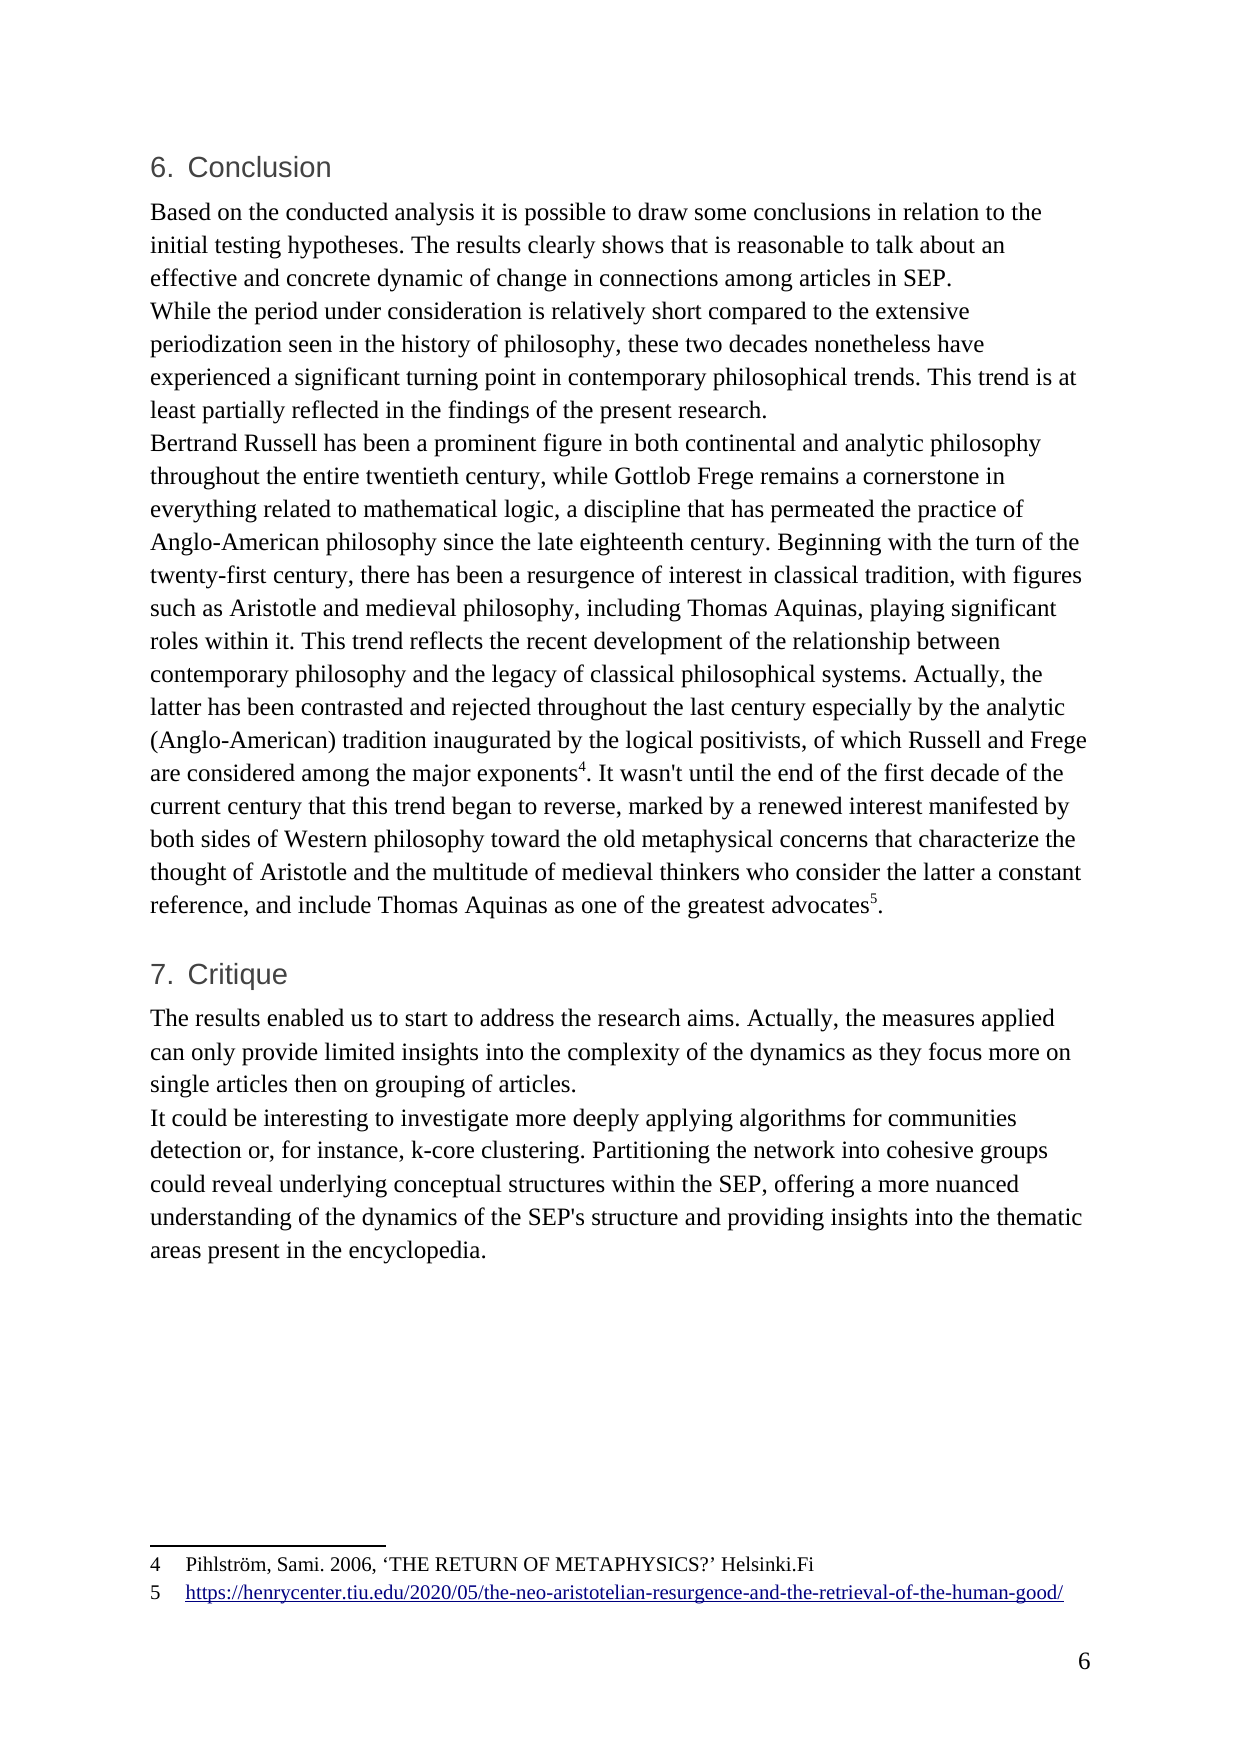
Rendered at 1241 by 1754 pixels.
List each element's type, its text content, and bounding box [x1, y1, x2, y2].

text It could be interesting to investigate more deeply applying algorithms for communities detection or, for instance, k-core clustering. Partitioning the network into cohesive groups could reveal underlying conceptual structures within the SEP, offering a more nuanced understanding of the dynamics of the SEP's structure and providing insights into the thematic areas present in the encyclopedia. [150, 1103, 1090, 1263]
text Pihlström, Sami. 2006, ‘THE RETURN OF METAPHYSICS?’ Helsinki.Fi [150, 1552, 1090, 1576]
subtitle Critique [150, 957, 1090, 990]
text While the period under consideration is relatively short compared to the extensive periodization seen in the history of philosophy, these two decades nonetheless have experienced a significant turning point in contemporary philosophical trends. This trend is at least partially reflected in the findings of the present research. [150, 296, 1090, 424]
text https://henrycenter.tiu.edu/2020/05/the-neo-aristotelian-resurgence-and-the-retrieval-of-the-human-good/ [150, 1580, 1090, 1604]
text Bertrand Russell has been a prominent figure in both continental and analytic philosophy throughout the entire twentieth century, while Gottlob Frege remains a cornerstone in everything related to mathematical logic, a discipline that has permeated the practice of Anglo-American philosophy since the late eighteenth century. Beginning with the turn of the twenty-first century, there has been a resurgence of interest in classical tradition, with figures such as Aristotle and medieval philosophy, including Thomas Aquinas, playing significant roles within it. This trend reflects the recent development of the relationship between contemporary philosophy and the legacy of classical philosophical systems. Actually, the latter has been contrasted and rejected throughout the last century especially by the analytic (Anglo-American) tradition inaugurated by the logical positivists, of which Russell and Frege are considered among the major exponents. It wasn't until the end of the first decade of the current century that this trend began to reverse, marked by a renewed interest manifested by both sides of Western philosophy toward the old metaphysical concerns that characterize the thought of Aristotle and the multitude of medieval thinkers who consider the latter a constant reference, and include Thomas Aquinas as one of the greatest advocates. [150, 428, 1090, 919]
text The results enabled us to start to address the research aims. Actually, the measures applied can only provide limited insights into the complexity of the dynamics as they focus more on single articles then on grouping of articles. [150, 1003, 1090, 1098]
subtitle Conclusion [150, 150, 1090, 183]
text Based on the conducted analysis it is possible to draw some conclusions in relation to the initial testing hypotheses. The results clearly shows that is reasonable to talk about an effective and concrete dynamic of change in connections among articles in SEP. [150, 197, 1090, 292]
